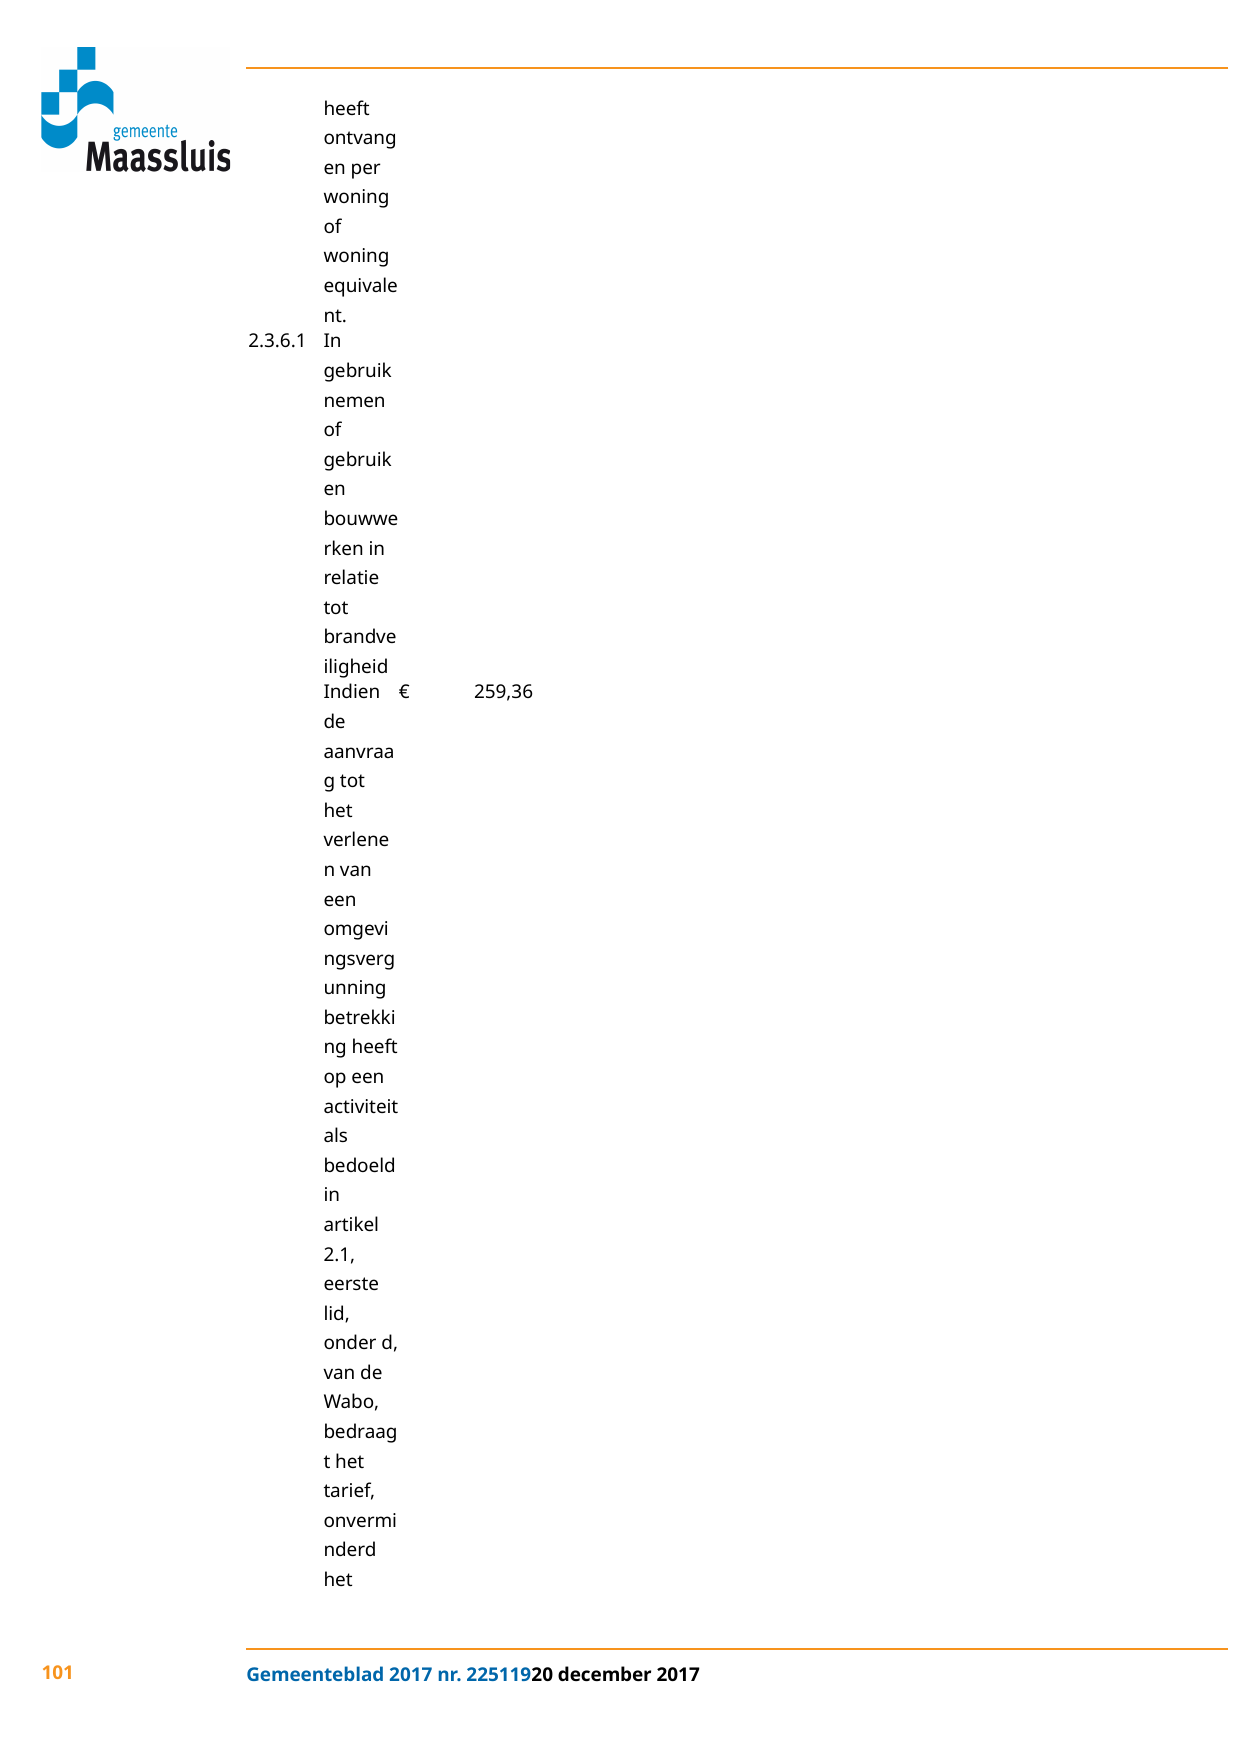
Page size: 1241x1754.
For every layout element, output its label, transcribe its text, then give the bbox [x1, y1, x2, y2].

picture [41, 47, 231, 172]
table_cell [248, 95, 323, 328]
table_cell [474, 95, 549, 328]
table_cell 2.3.6.1 [248, 328, 323, 679]
picture [41, 47, 77, 92]
table_cell [474, 328, 549, 679]
table_cell [248, 679, 323, 1592]
table_cell € [399, 679, 474, 1592]
table_cell heeft ontvangen per woning of woningequivalent. [323, 95, 398, 328]
table_cell [399, 328, 474, 679]
table_cell [399, 95, 474, 328]
table_cell In gebruik nemen of gebruiken bouwwerken in relatie tot brandveiligheid [323, 328, 398, 679]
table_cell Indien de aanvraag tot het verlenen van een omgevingsvergunning betrekking heeft op een activiteit als bedoeld in artikel 2.1, eerste lid, onder d, van de Wabo, bedraagt het tarief, onverminderd het [323, 679, 398, 1592]
table_cell 259,36 [474, 679, 549, 1592]
